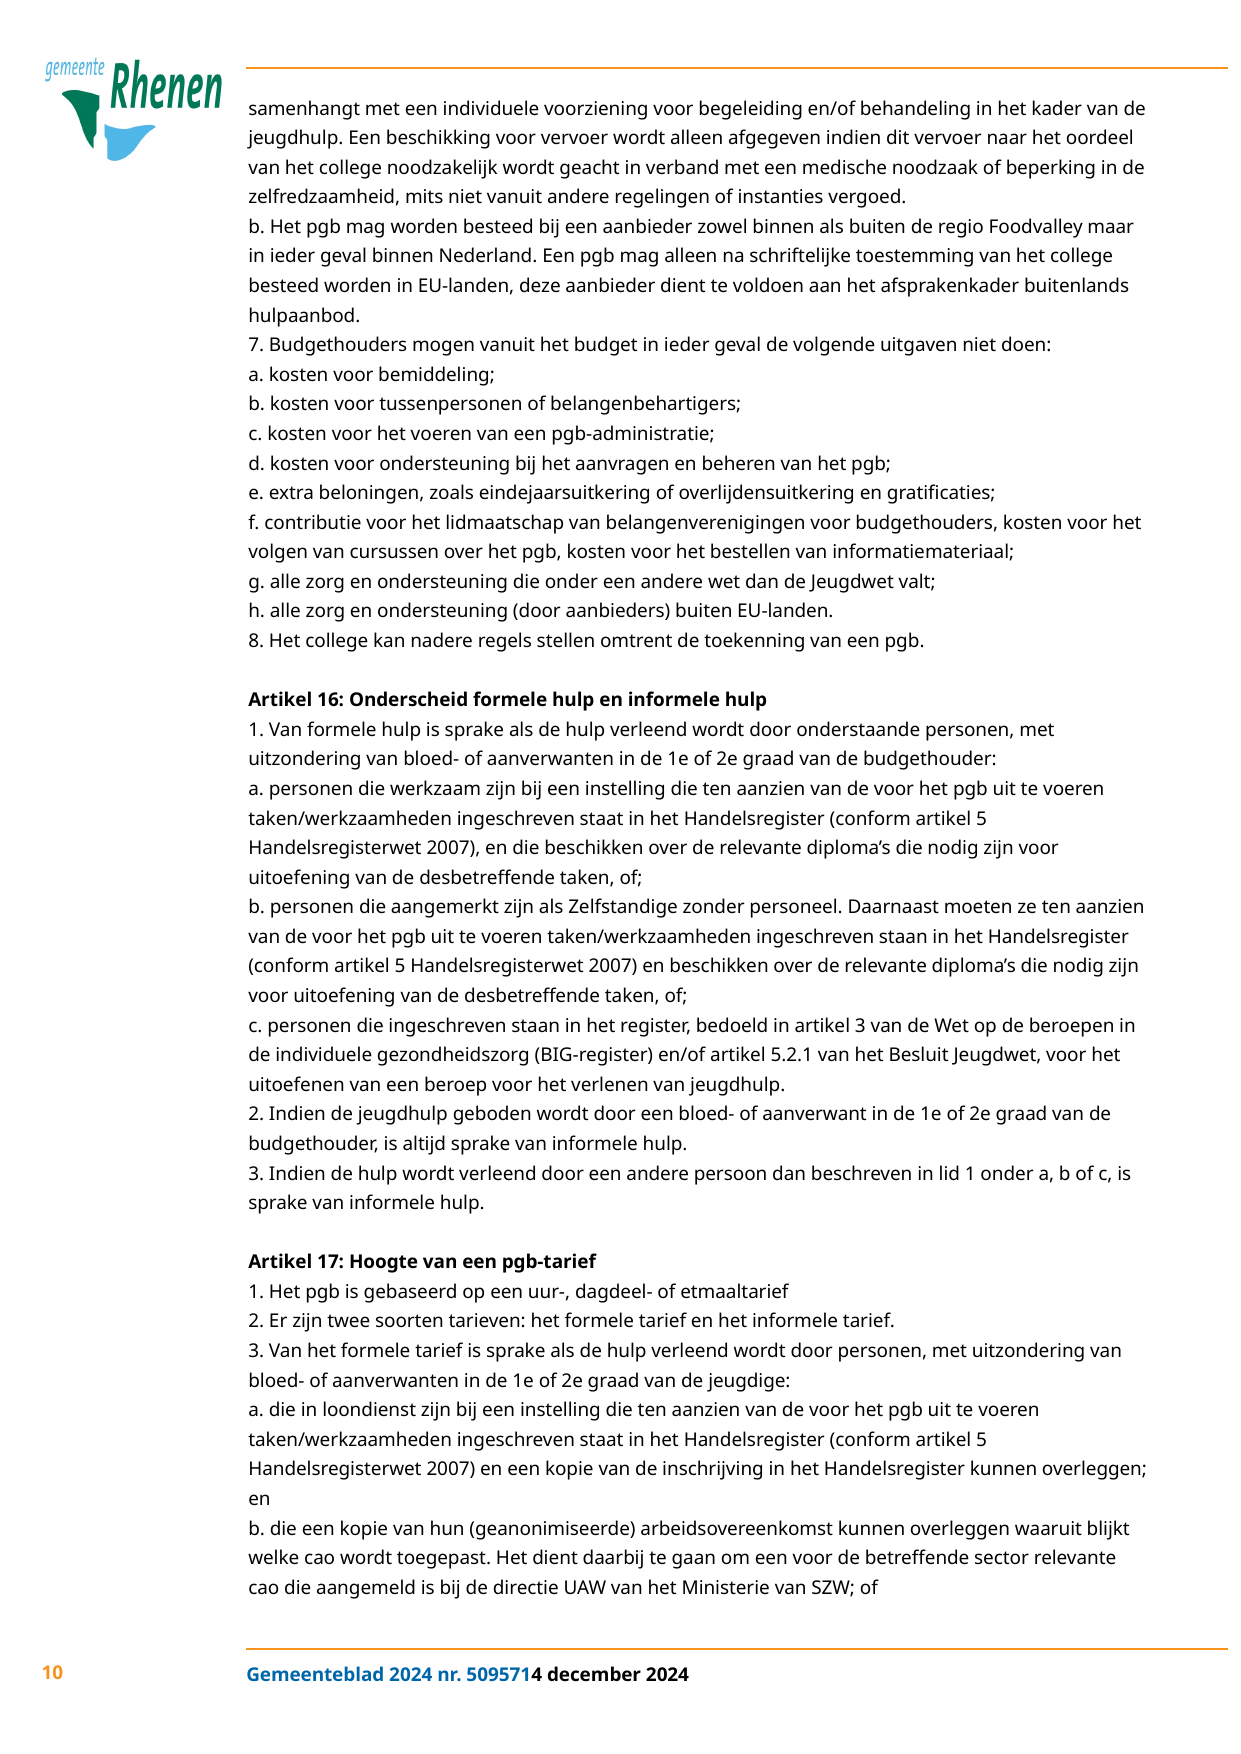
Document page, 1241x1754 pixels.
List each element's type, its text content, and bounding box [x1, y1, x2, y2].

text b. personen die aangemerkt zijn als Zelfstandige zonder personeel. Daarnaast moeten ze ten aanzien van de voor het pgb uit te voeren taken/werkzaamheden ingeschreven staan in het Handelsregister (conform artikel 5 Handelsregisterwet 2007) en beschikken over de relevante diploma’s die nodig zijn voor uitoefening van de desbetreffende taken, of; [248, 893, 1152, 1008]
text samenhangt met een individuele voorziening voor begeleiding en/of behandeling in het kader van de jeugdhulp. Een beschikking voor vervoer wordt alleen afgegeven indien dit vervoer naar het oordeel van het college noodzakelijk wordt geacht in verband met een medische noodzaak of beperking in de zelfredzaamheid, mits niet vanuit andere regelingen of instanties vergoed. [248, 95, 1152, 209]
text 3. Van het formele tarief is sprake als de hulp verleend wordt door personen, met uitzondering van bloed- of aanverwanten in de 1e of 2e graad van de jeugdige: [248, 1337, 1152, 1393]
text d. kosten voor ondersteuning bij het aanvragen en beheren van het pgb; [248, 450, 1152, 476]
picture [41, 47, 231, 172]
text b. Het pgb mag worden besteed bij een aanbieder zowel binnen als buiten de regio Foodvalley maar in ieder geval binnen Nederland. Een pgb mag alleen na schriftelijke toestemming van het college besteed worden in EU-landen, deze aanbieder dient te voldoen aan het afsprakenkader buitenlands hulpaanbod. [248, 213, 1152, 328]
text 2. Indien de jeugdhulp geboden wordt door een bloed- of aanverwant in de 1e of 2e graad van de budgethouder, is altijd sprake van informele hulp. [248, 1101, 1152, 1156]
text c. personen die ingeschreven staan in het register, bedoeld in artikel 3 van de Wet op de beroepen in de individuele gezondheidszorg (BIG-register) en/of artikel 5.2.1 van het Besluit Jeugdwet, voor het uitoefenen van een beroep voor het verlenen van jeugdhulp. [248, 1012, 1152, 1097]
text 1. Het pgb is gebaseerd op een uur-, dagdeel- of etmaaltarief [248, 1278, 1152, 1304]
text 3. Indien de hulp wordt verleend door een andere persoon dan beschreven in lid 1 onder a, b of c, is sprake van informele hulp. [248, 1160, 1152, 1215]
text 7. Budgethouders mogen vanuit het budget in ieder geval de volgende uitgaven niet doen: [248, 331, 1152, 357]
text g. alle zorg en ondersteuning die onder een andere wet dan de Jeugdwet valt; [248, 568, 1152, 594]
text Artikel 16: Onderscheid formele hulp en informele hulp [248, 686, 1152, 712]
text a. personen die werkzaam zijn bij een instelling die ten aanzien van de voor het pgb uit te voeren taken/werkzaamheden ingeschreven staat in het Handelsregister (conform artikel 5 Handelsregisterwet 2007), en die beschikken over de relevante diploma’s die nodig zijn voor uitoefening van de desbetreffende taken, of; [248, 775, 1152, 890]
text h. alle zorg en ondersteuning (door aanbieders) buiten EU-landen. [248, 598, 1152, 623]
text 8. Het college kan nadere regels stellen omtrent de toekenning van een pgb. [248, 627, 1152, 653]
text a. kosten voor bemiddeling; [248, 361, 1152, 387]
text Artikel 17: Hoogte van een pgb-tarief [248, 1248, 1152, 1274]
text e. extra beloningen, zoals eindejaarsuitkering of overlijdensuitkering en gratificaties; [248, 479, 1152, 505]
text 1. Van formele hulp is sprake als de hulp verleend wordt door onderstaande personen, met uitzondering van bloed- of aanverwanten in de 1e of 2e graad van de budgethouder: [248, 716, 1152, 771]
text b. die een kopie van hun (geanonimiseerde) arbeidsovereenkomst kunnen overleggen waaruit blijkt welke cao wordt toegepast. Het dient daarbij te gaan om een voor de betreffende sector relevante cao die aangemeld is bij de directie UAW van het Ministerie van SZW; of [248, 1515, 1152, 1600]
text b. kosten voor tussenpersonen of belangenbehartigers; [248, 391, 1152, 416]
text a. die in loondienst zijn bij een instelling die ten aanzien van de voor het pgb uit te voeren taken/werkzaamheden ingeschreven staat in het Handelsregister (conform artikel 5 Handelsregisterwet 2007) en een kopie van de inschrijving in het Handelsregister kunnen overleggen; en [248, 1396, 1152, 1511]
text 2. Er zijn twee soorten tarieven: het formele tarief en het informele tarief. [248, 1308, 1152, 1333]
text c. kosten voor het voeren van een pgb-administratie; [248, 420, 1152, 446]
text f. contributie voor het lidmaatschap van belangenverenigingen voor budgethouders, kosten voor het volgen van cursussen over het pgb, kosten voor het bestellen van informatiemateriaal; [248, 509, 1152, 564]
